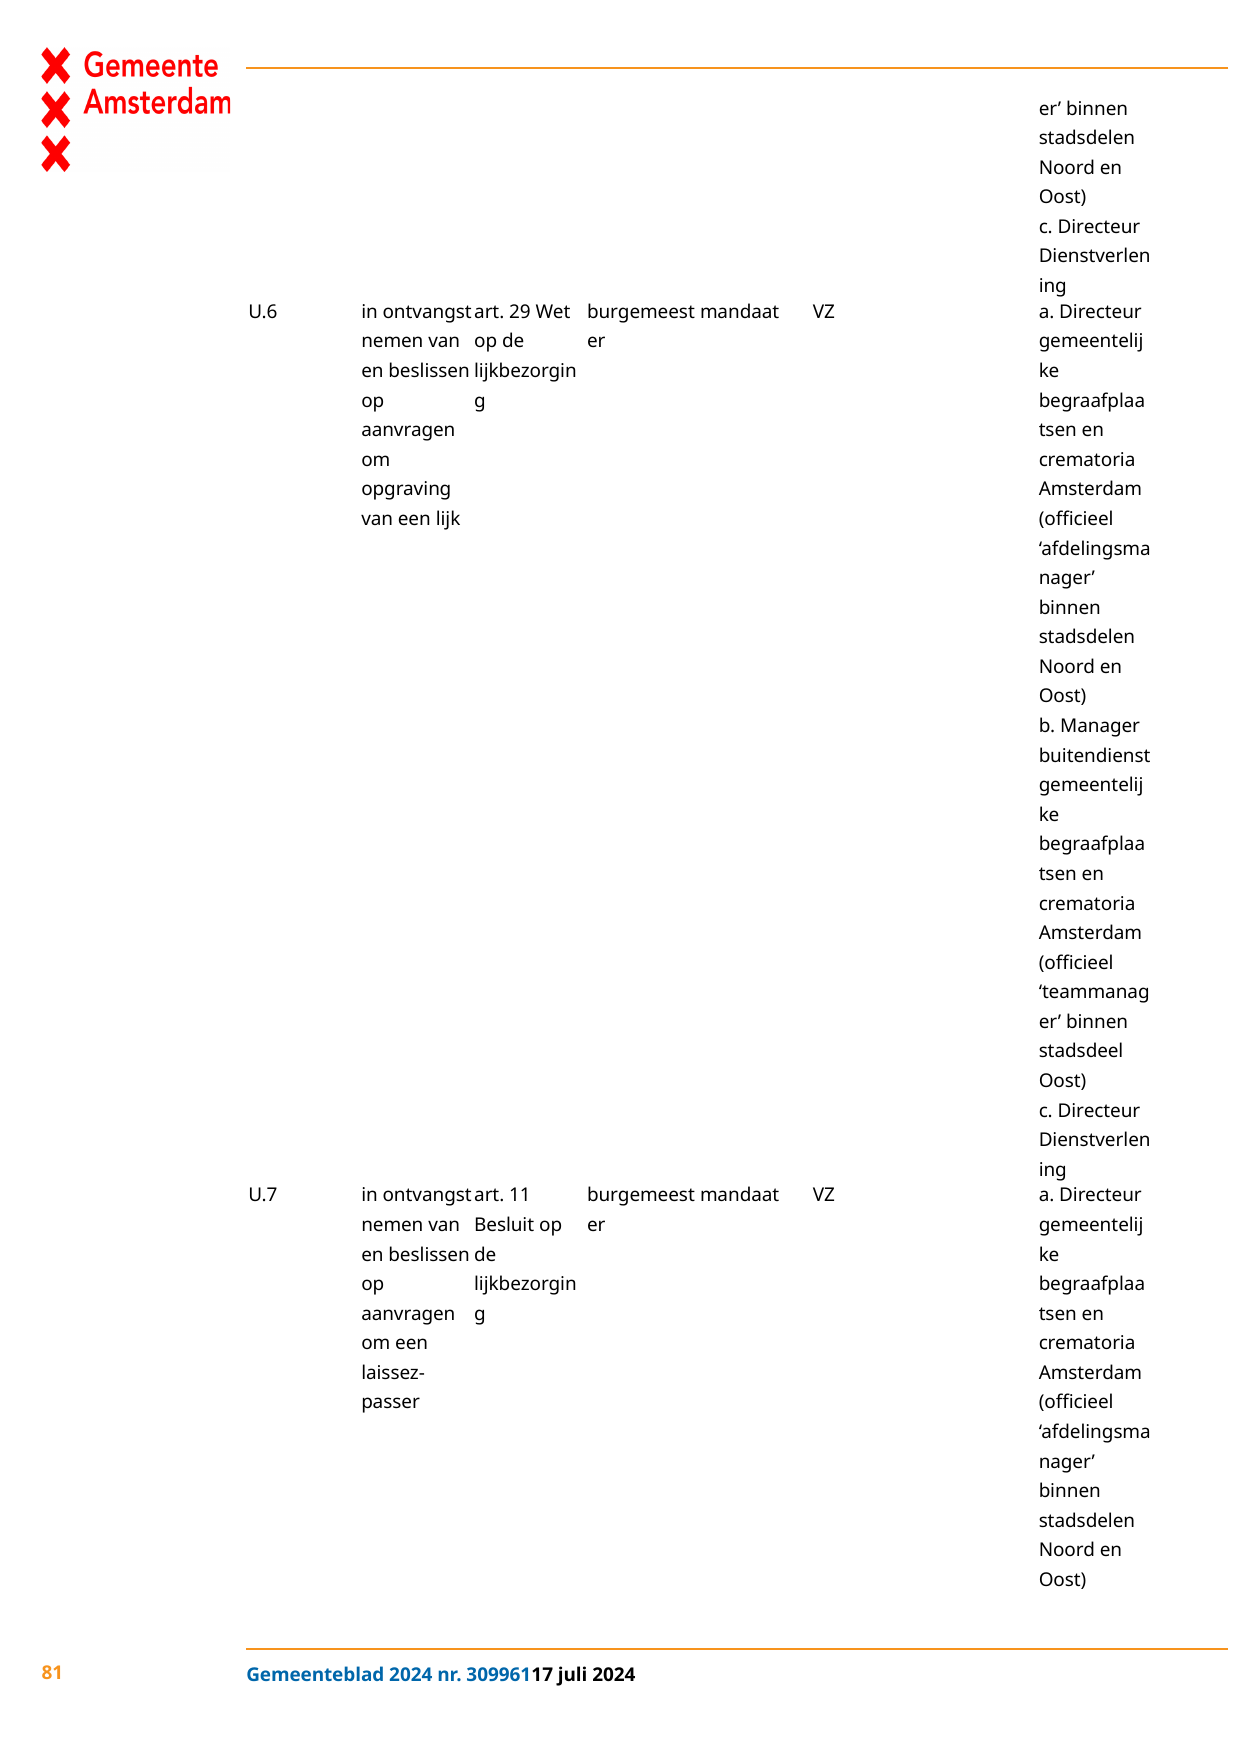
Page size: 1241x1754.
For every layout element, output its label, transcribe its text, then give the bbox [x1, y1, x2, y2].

table_cell mandaat [700, 298, 813, 1182]
table_cell [700, 95, 813, 298]
table_cell art. 11 Besluit op de lijkbezorging [474, 1182, 587, 1592]
table_cell VZ [813, 298, 926, 1182]
table_cell [926, 1182, 1038, 1592]
table_cell er’ binnen stadsdelen Noord en Oost) c. Directeur Dienstverlening [1039, 95, 1152, 298]
table_cell U.7 [248, 1182, 361, 1592]
table_cell [587, 95, 700, 298]
picture [41, 47, 231, 172]
table_cell burgemeester [587, 298, 700, 1182]
table_cell in ontvangst nemen van en beslissen op aanvragen om opgraving van een lijk [361, 298, 474, 1182]
table_cell [926, 298, 1038, 1182]
table_cell burgemeester [587, 1182, 700, 1592]
table_cell mandaat [700, 1182, 813, 1592]
table_cell [926, 95, 1038, 298]
table_cell in ontvangst nemen van en beslissen op aanvragen om een laissez-passer [361, 1182, 474, 1592]
table_cell [813, 95, 926, 298]
table_cell VZ [813, 1182, 926, 1592]
table_cell [361, 95, 474, 298]
table_cell [474, 95, 587, 298]
table_cell a. Directeur gemeentelijke begraafplaatsen en crematoria Amsterdam (officieel ‘afdelingsmanager’ binnen stadsdelen Noord en Oost) b. Manager buitendienst gemeentelijke begraafplaatsen en crematoria Amsterdam (officieel ‘teammanager’ binnen stadsdeel Oost) c. Directeur Dienstverlening [1039, 298, 1152, 1182]
table_cell art. 29 Wet op de lijkbezorging [474, 298, 587, 1182]
table_cell U.6 [248, 298, 361, 1182]
table_cell [248, 95, 361, 298]
table_cell a. Directeur gemeentelijke begraafplaatsen en crematoria Amsterdam (officieel ‘afdelingsmanager’ binnen stadsdelen Noord en Oost) [1039, 1182, 1152, 1592]
